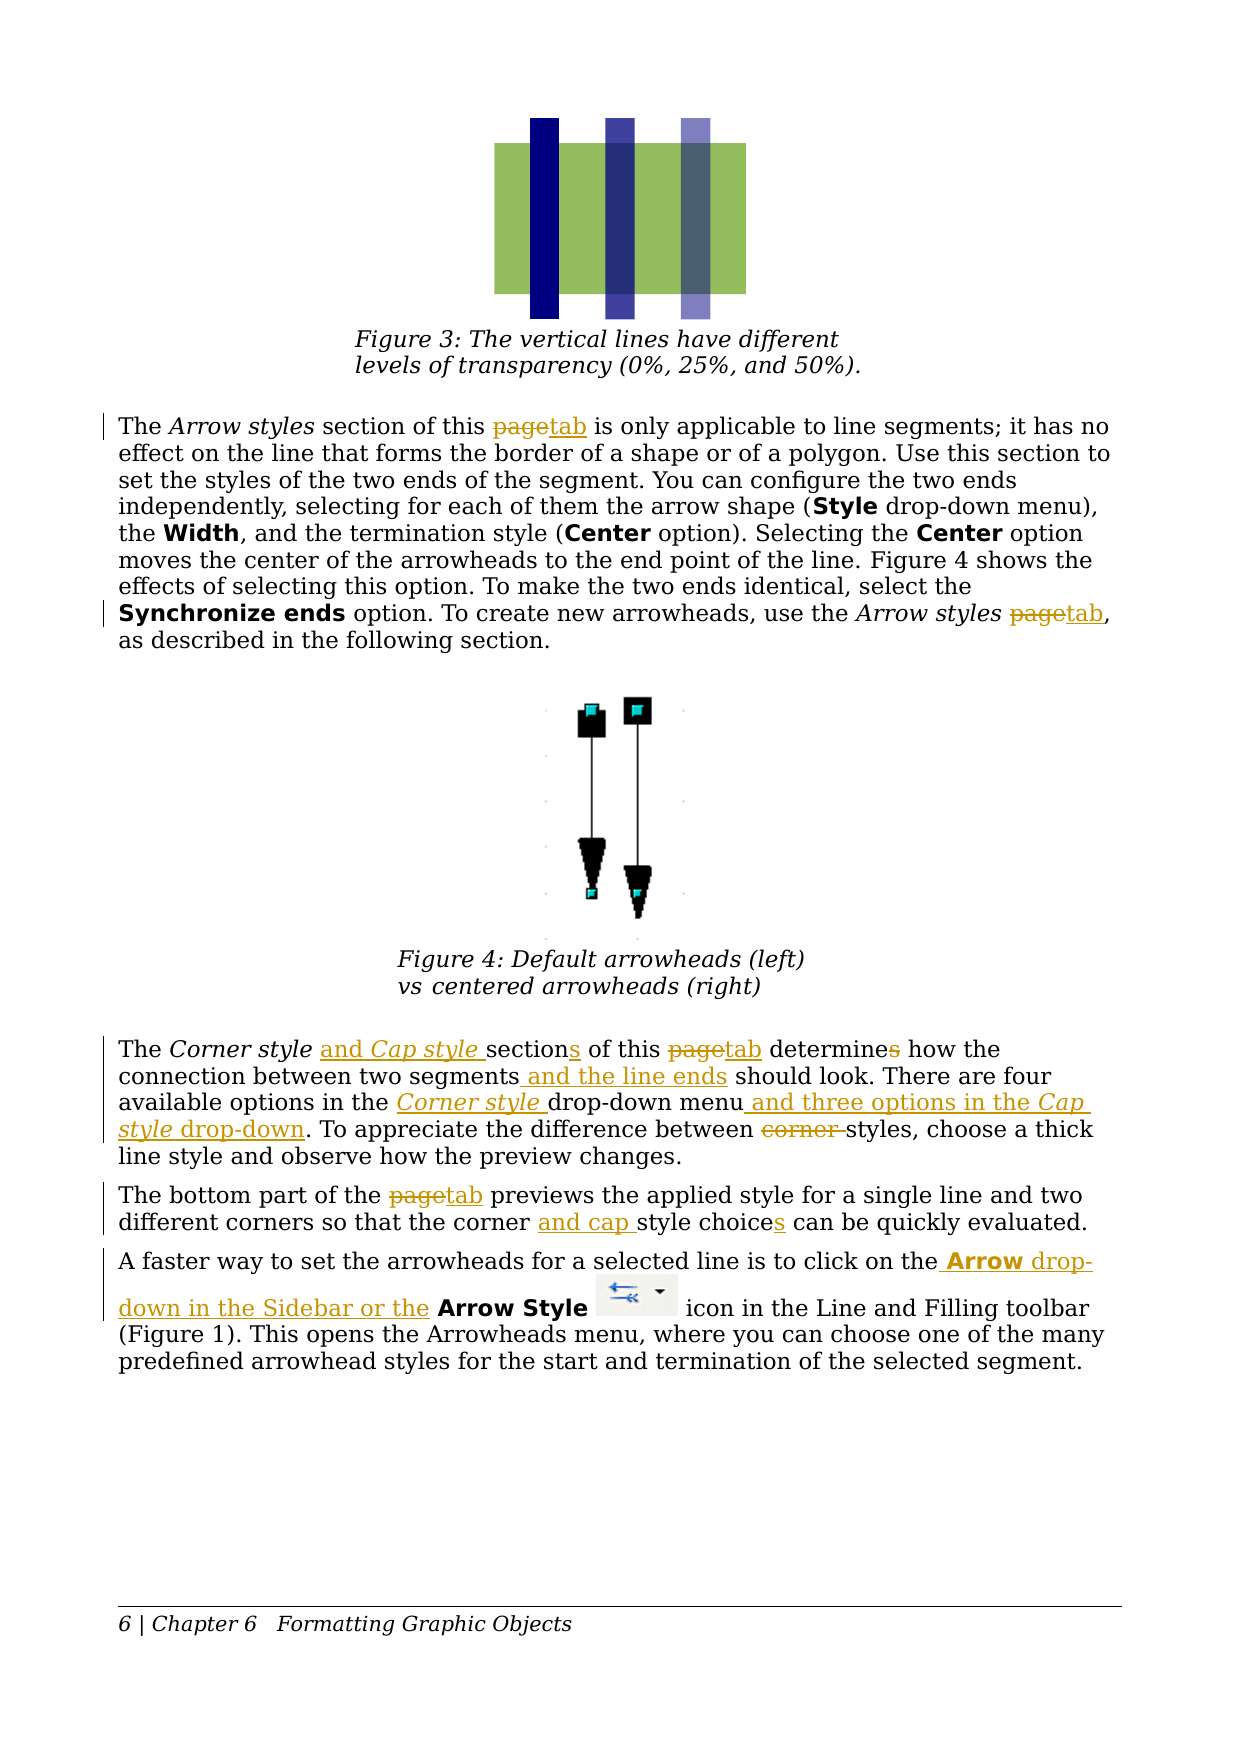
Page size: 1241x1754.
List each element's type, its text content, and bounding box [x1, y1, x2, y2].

text The Corner style and Cap style sections of this tab determine how the connection between two segments and the line ends should look. There are four available options in the Corner style drop‑down menu and three options in the Cap style drop-down. To appreciate the difference between styles, choose a thick line style and observe how the preview changes. [118, 1036, 1122, 1169]
picture [595, 1274, 679, 1316]
text Figure 4: Default arrowheads (left) vs centered arrowheads (right) [397, 946, 843, 1000]
text Figure 3: The vertical lines have different levels of transparency (0%, 25%, and 50%). [355, 326, 886, 379]
text The Arrow styles section of this tab is only applicable to line segments; it has no effect on the line that forms the border of a shape or of a polygon. Use this section to set the styles of the two ends of the segment. You can configure the two ends independently, selecting for each of them the arrow shape (Style drop-down menu), the Width, and the termination style (Center option). Selecting the Center option moves the center of the arrowheads to the end point of the line. Figure 4 shows the effects of selecting this option. To make the two ends identical, select the Synchronize ends option. To create new arrowheads, use the Arrow styles tab, as described in the following section. [118, 413, 1122, 653]
text A faster way to set the arrowheads for a selected line is to click on the Arrow drop-down in the Sidebar or the Arrow Style icon in the Line and Filling toolbar (Figure 1). This opens the Arrowheads menu, where you can choose one of the many predefined arrowhead styles for the start and termination of the selected segment. [118, 1248, 1122, 1375]
picture [529, 678, 711, 940]
text The bottom part of the tab previews the applied style for a single line and two different corners so that the corner and cap style choices can be quickly evaluated. [118, 1182, 1122, 1235]
